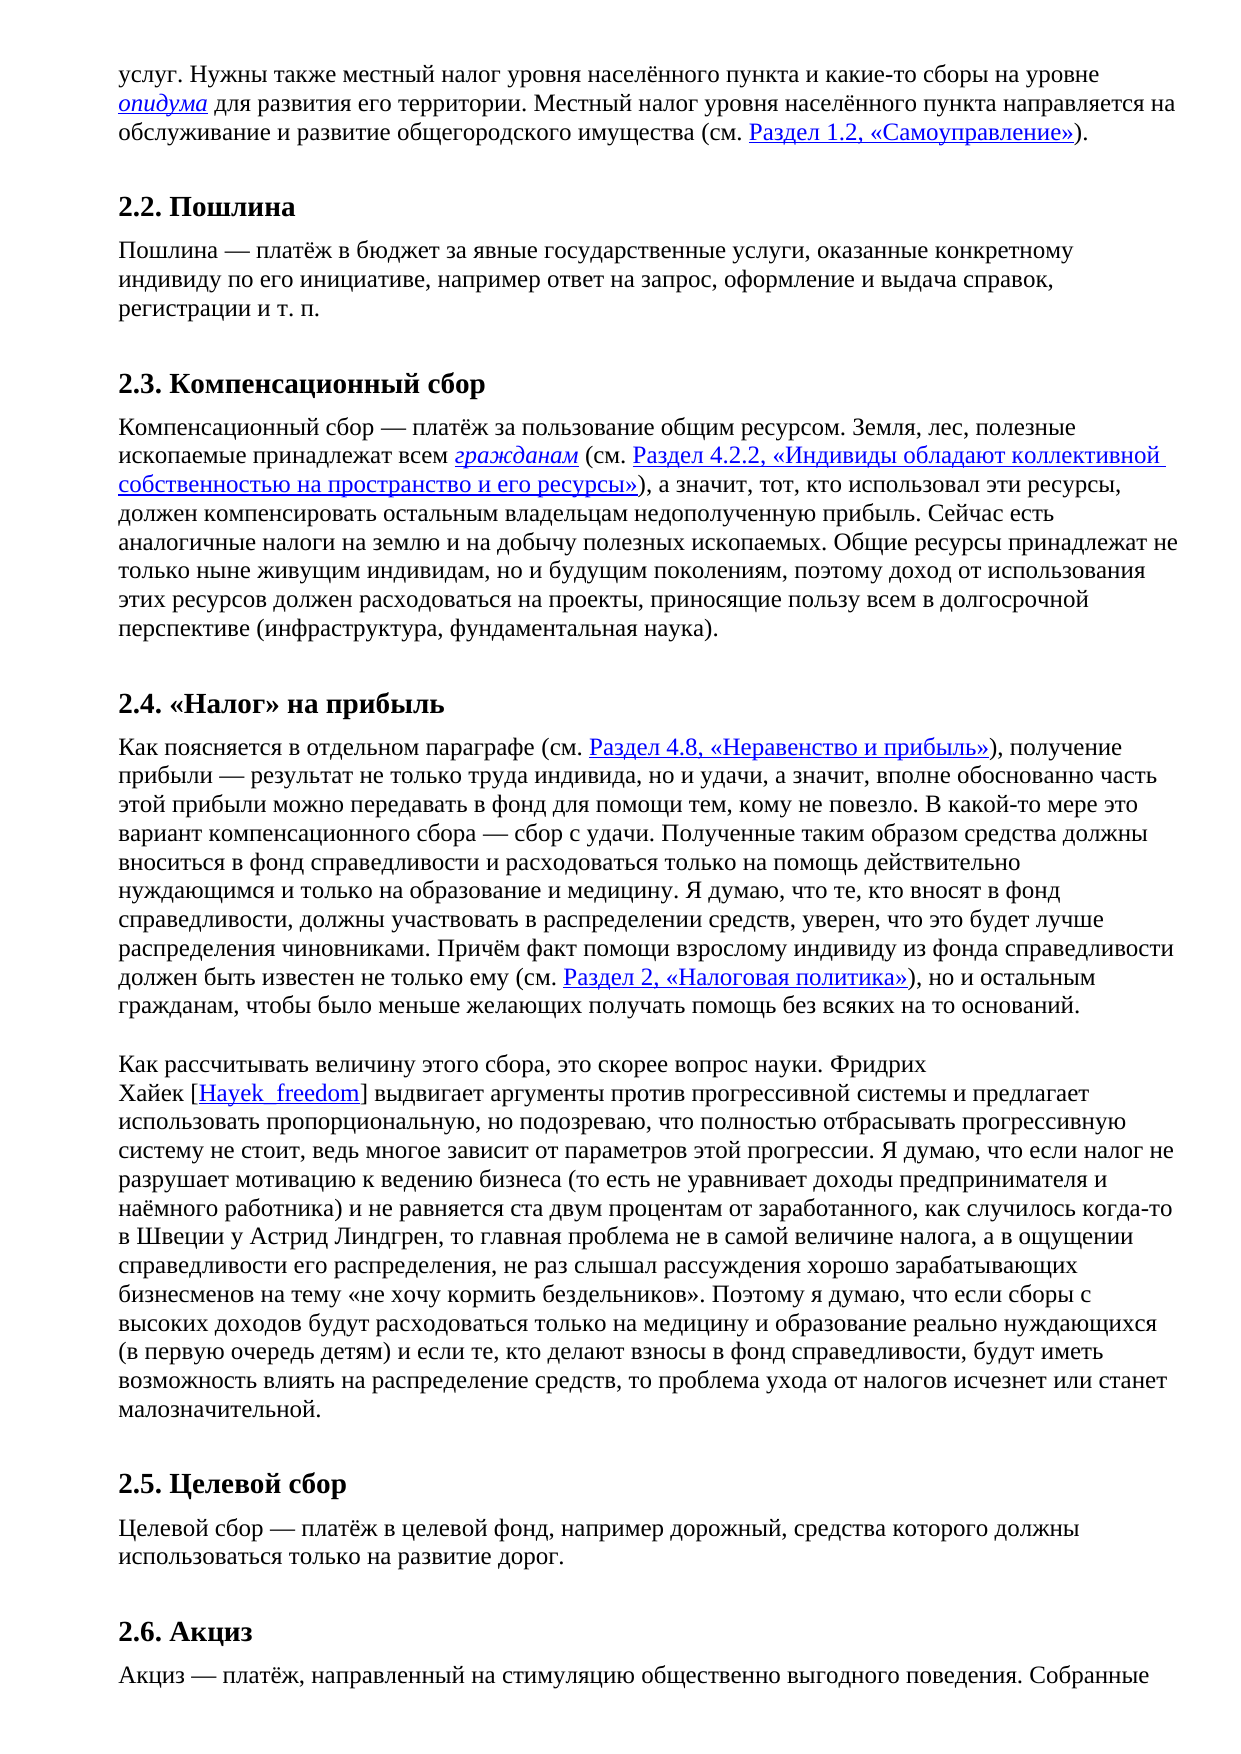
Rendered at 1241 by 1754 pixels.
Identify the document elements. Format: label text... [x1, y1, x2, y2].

subtitle 2.6. Акциз [118, 1614, 1181, 1648]
text Как рассчитывать величину этого сбора, это скорее вопрос науки. Фридрих Хайек [Hayek_freedom] выдвигает аргументы против прогрессивной системы и предлагает использовать пропорциональную, но подозреваю, что полностью отбрасывать прогрессивную систему не стоит, ведь многое зависит от параметров этой прогрессии. Я думаю, что если налог не разрушает мотивацию к ведению бизнеса (то есть не уравнивает доходы предпринимателя и наёмного работника) и не равняется ста двум процентам от заработанного, как случилось когда-то в Швеции у Астрид Линдгрен, то главная проблема не в самой величине налога, а в ощущении справедливости его распределения, не раз слышал рассуждения хорошо зарабатывающих бизнесменов на тему «не хочу кормить бездельников». Поэтому я думаю, что если сборы с высоких доходов будут расходоваться только на медицину и образование реально нуждающихся (в первую очередь детям) и если те, кто делают взносы в фонд справедливости, будут иметь возможность влиять на распределение средств, то проблема ухода от налогов исчезнет или станет малозначительной. [118, 1049, 1181, 1423]
text Целевой сбор — платёж в целевой фонд, например дорожный, средства которого должны использоваться только на развитие дорог. [118, 1513, 1181, 1570]
subtitle 2.3. Компенсационный сбор [118, 366, 1181, 399]
subtitle 2.5. Целевой сбор [118, 1467, 1181, 1500]
text Пошлина — платёж в бюджет за явные государственные услуги, оказанные конкретному индивиду по его инициативе, например ответ на запрос, оформление и выдача справок, регистрации и т. п. [118, 235, 1181, 322]
text услуг. Нужны также местный налог уровня населённого пункта и какие-то сборы на уровне опидума для развития его территории. Местный налог уровня населённого пункта направляется на обслуживание и развитие общегородского имущества (см. Раздел 1.2, «Самоуправление»). [118, 59, 1181, 145]
text Акциз — платёж, направленный на стимуляцию общественно выгодного поведения. Собранные [118, 1660, 1181, 1689]
text Компенсационный сбор — платёж за пользование общим ресурсом. Земля, лес, полезные ископаемые принадлежат всем гражданам (см. Раздел 4.2.2, «Индивиды обладают коллективной собственностью на пространство и его ресурсы»), а значит, тот, кто использовал эти ресурсы, должен компенсировать остальным владельцам недополученную прибыль. Сейчас есть аналогичные налоги на землю и на добычу полезных ископаемых. Общие ресурсы принадлежат не только ныне живущим индивидам, но и будущим поколениям, поэтому доход от использования этих ресурсов должен расходоваться на проекты, приносящие пользу всем в долгосрочной перспективе (инфраструктура, фундаментальная наука). [118, 412, 1181, 642]
text Как поясняется в отдельном параграфе (см. Раздел 4.8, «Неравенство и прибыль»), получение прибыли — результат не только труда индивида, но и удачи, а значит, вполне обоснованно часть этой прибыли можно передавать в фонд для помощи тем, кому не повезло. В какой-то мере это вариант компенсационного сбора — сбор с удачи. Полученные таким образом средства должны вноситься в фонд справедливости и расходоваться только на помощь действительно нуждающимся и только на образование и медицину. Я думаю, что те, кто вносят в фонд справедливости, должны участвовать в распределении средств, уверен, что это будет лучше распределения чиновниками. Причём факт помощи взрослому индивиду из фонда справедливости должен быть известен не только ему (см. Раздел 2, «Налоговая политика»), но и остальным гражданам, чтобы было меньше желающих получать помощь без всяких на то оснований. [118, 732, 1181, 1019]
subtitle 2.2. Пошлина [118, 189, 1181, 223]
subtitle 2.4. «Налог» на прибыль [118, 686, 1181, 719]
